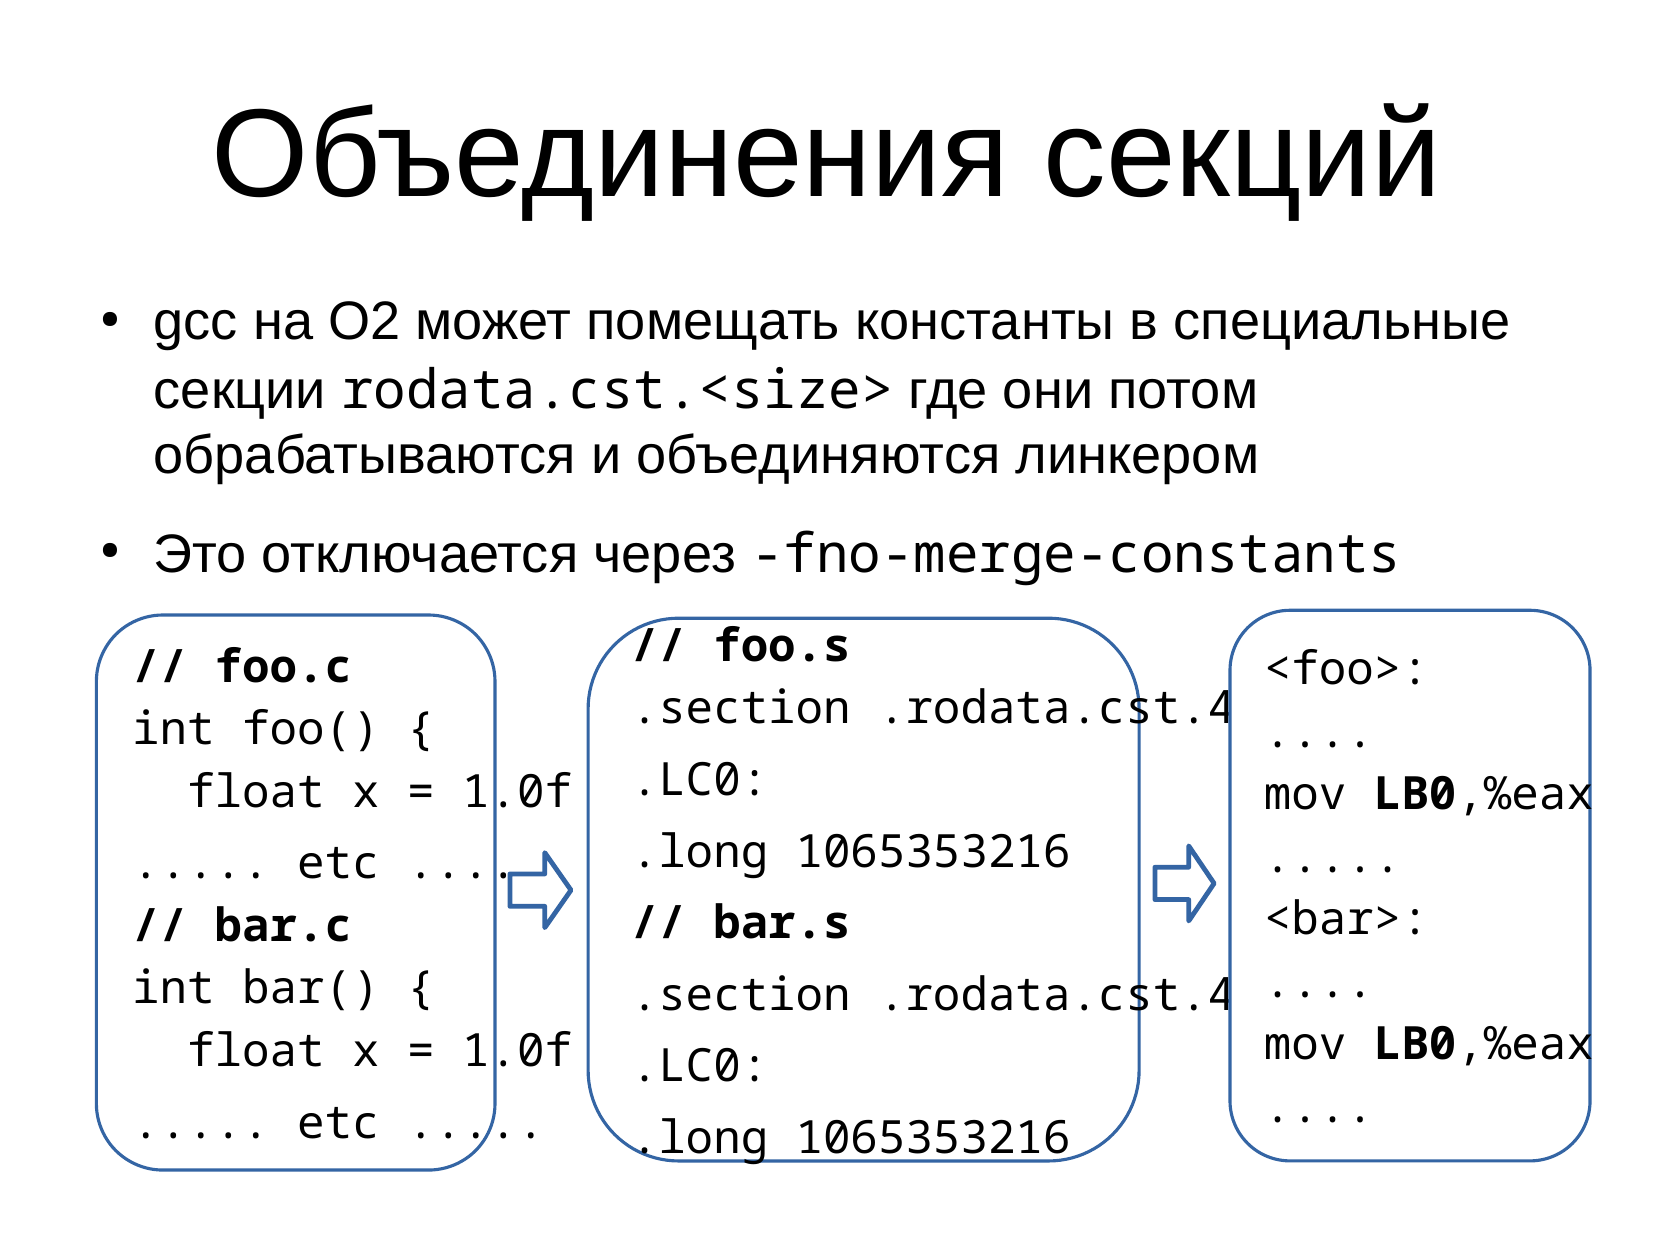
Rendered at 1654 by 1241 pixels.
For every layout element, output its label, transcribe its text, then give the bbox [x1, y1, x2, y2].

text_box [1154, 845, 1215, 921]
text_box <foo>: .... mov LB0,%eax ..... <bar>: .... mov LB0,%eax .... [1230, 610, 1591, 1161]
list gcc на O2 может помещать константы в специальные секции rodata.cst.<size> где они потом обрабатываются и объединяются линкером Это отключается через -fno-merge-constants [82, 290, 1571, 1010]
text_box // foo.c int foo() { float x = 1.0f ..... etc ..... // bar.c int bar() { float x = 1.0f ..... etc ..... [96, 615, 496, 1171]
title Объединения секций [82, 49, 1571, 257]
text_box // foo.s .section .rodata.cst.4 .LC0: .long 1065353216 // bar.s .section .rodata.cst.4 .LC0: .long 1065353216 [588, 618, 1140, 1161]
text_box [509, 852, 572, 928]
